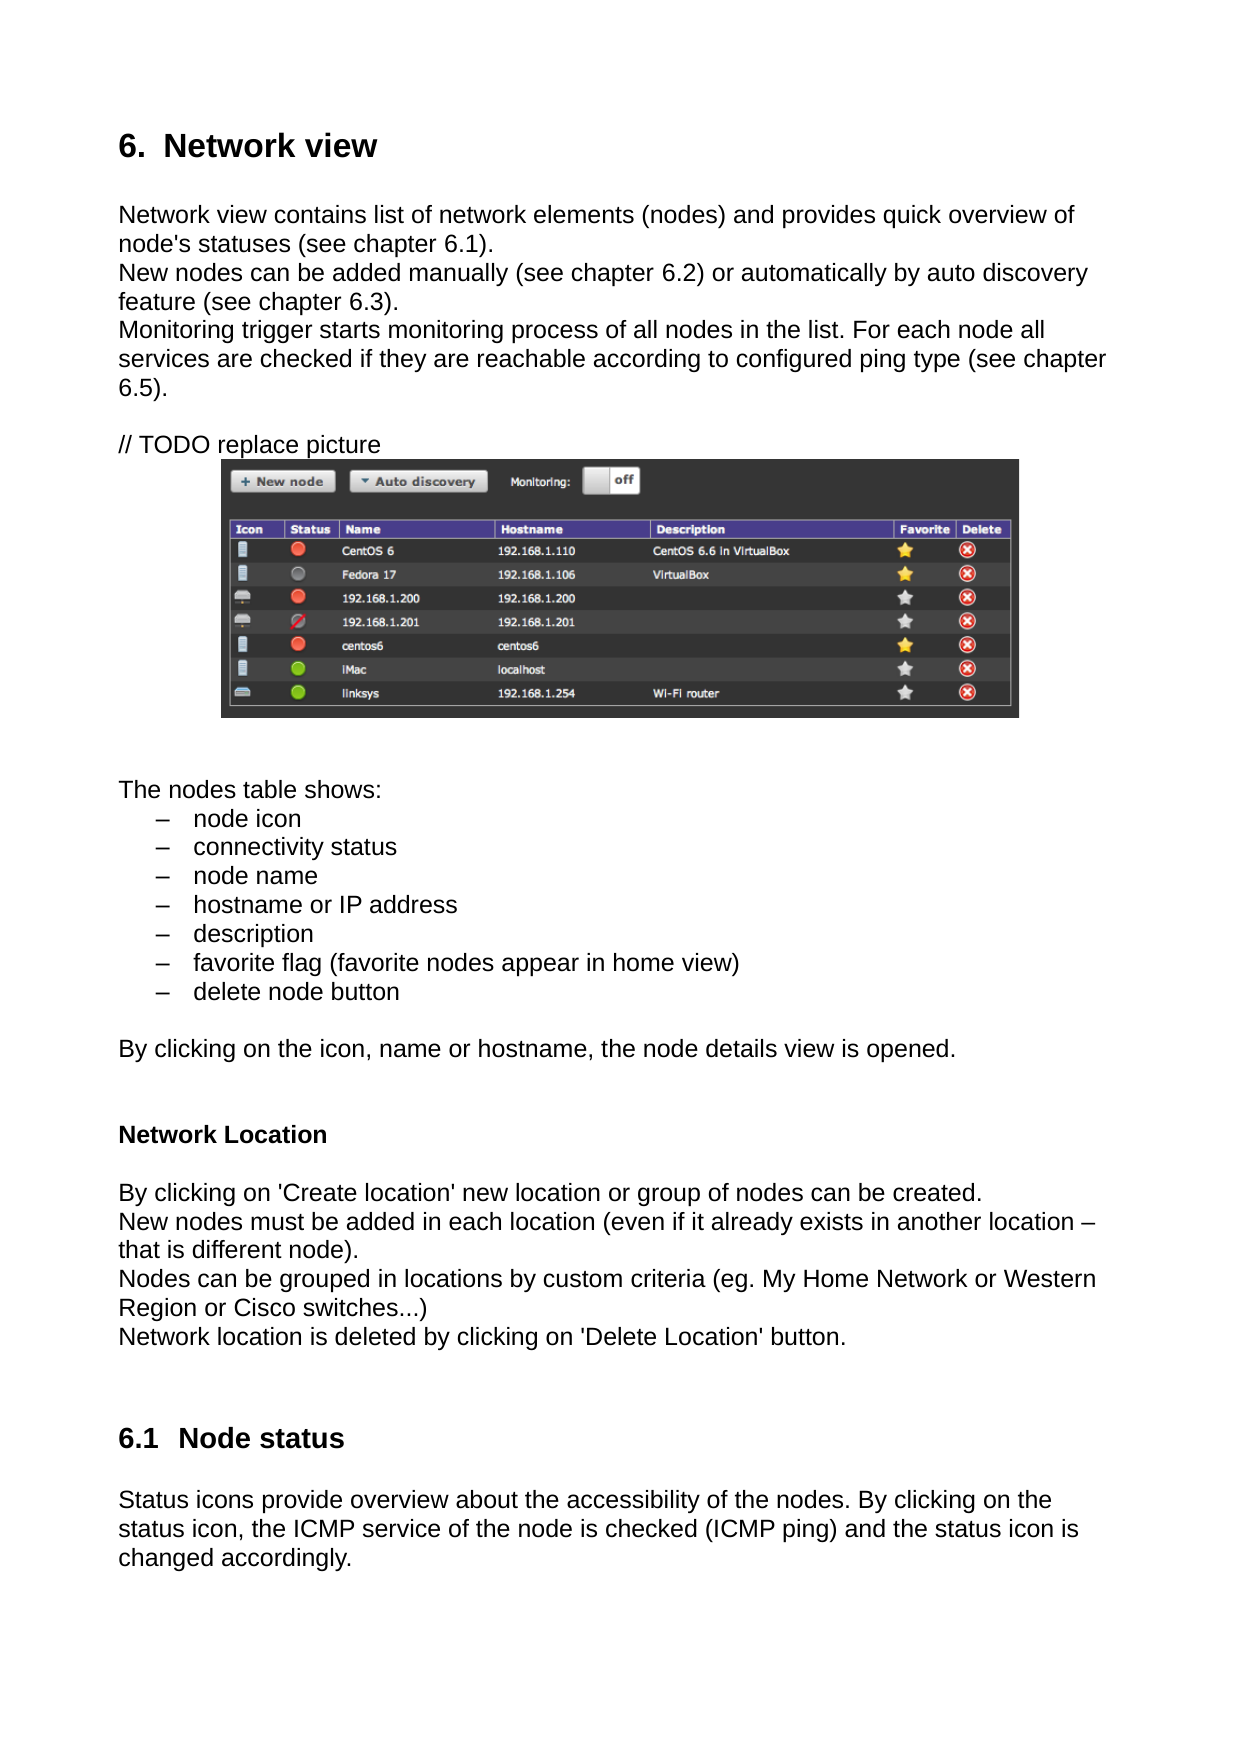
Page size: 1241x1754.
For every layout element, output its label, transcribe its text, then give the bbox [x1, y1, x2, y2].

text By clicking on the icon, name or hostname, the node details view is opened. [118, 1034, 1122, 1063]
picture [221, 459, 1020, 718]
text Network Location [118, 1121, 1122, 1149]
subtitle Network view [118, 126, 1122, 164]
text Network view contains list of network elements (nodes) and provides quick overview of node's statuses (see chapter 6.1). [118, 200, 1122, 258]
text Network location is deleted by clicking on 'Delete Location' button. [118, 1322, 1122, 1351]
subtitle Node status [118, 1422, 1122, 1455]
text Monitoring trigger starts monitoring process of all nodes in the list. For each node all services are checked if they are reachable according to configured ping type (see chapter 6.5). [118, 315, 1122, 402]
list delete node button [156, 977, 1122, 1006]
text New nodes must be added in each location (even if it already exists in another location – that is different node). [118, 1207, 1122, 1264]
text // TODO replace picture [118, 430, 1122, 459]
list description [156, 919, 1122, 948]
text By clicking on 'Create location' new location or group of nodes can be created. [118, 1178, 1122, 1207]
list connectivity status [156, 832, 1122, 861]
list node name [156, 861, 1122, 890]
list hostname or IP address [156, 890, 1122, 919]
list favorite flag (favorite nodes appear in home view) [156, 948, 1122, 977]
list node icon [156, 803, 1122, 832]
text New nodes can be added manually (see chapter 6.2) or automatically by auto discovery feature (see chapter 6.3). [118, 258, 1122, 315]
text Status icons provide overview about the accessibility of the nodes. By clicking on the status icon, the ICMP service of the node is checked (ICMP ping) and the status icon is changed accordingly. [118, 1485, 1122, 1571]
text The nodes table shows: [118, 775, 1122, 803]
text Nodes can be grouped in locations by custom criteria (eg. My Home Network or Western Region or Cisco switches...) [118, 1264, 1122, 1322]
